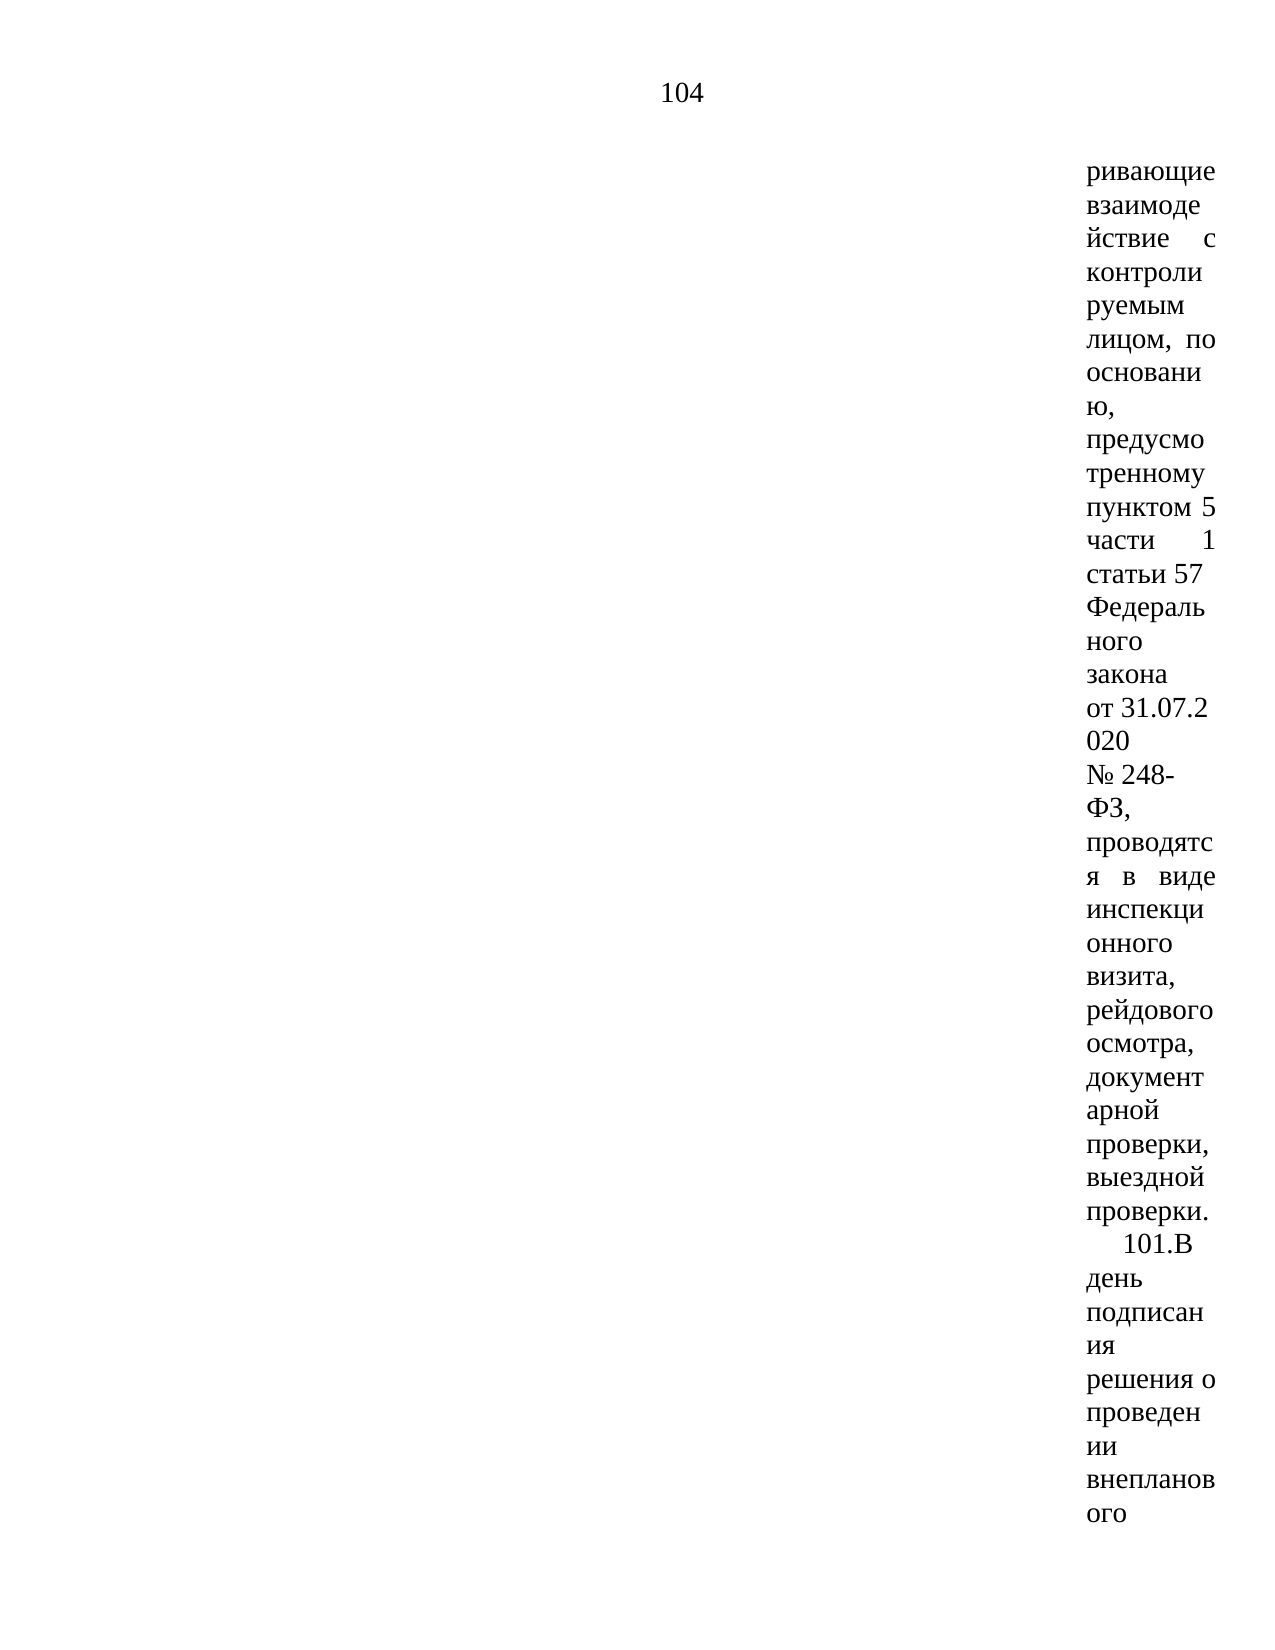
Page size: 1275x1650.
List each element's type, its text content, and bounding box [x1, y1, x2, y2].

list ривающие взаимодействие с контролируемым лицом, по основанию, предусмотренному пунктом 5 части 1 статьи 57 Федерального закона от 31.07.2020 № 248-ФЗ, проводятся в виде инспекционного визита, рейдового осмотра, документарной проверки, выездной проверки. [1048, 153, 1216, 1227]
list В день подписания решения о проведении внепланового [1048, 1227, 1216, 1528]
